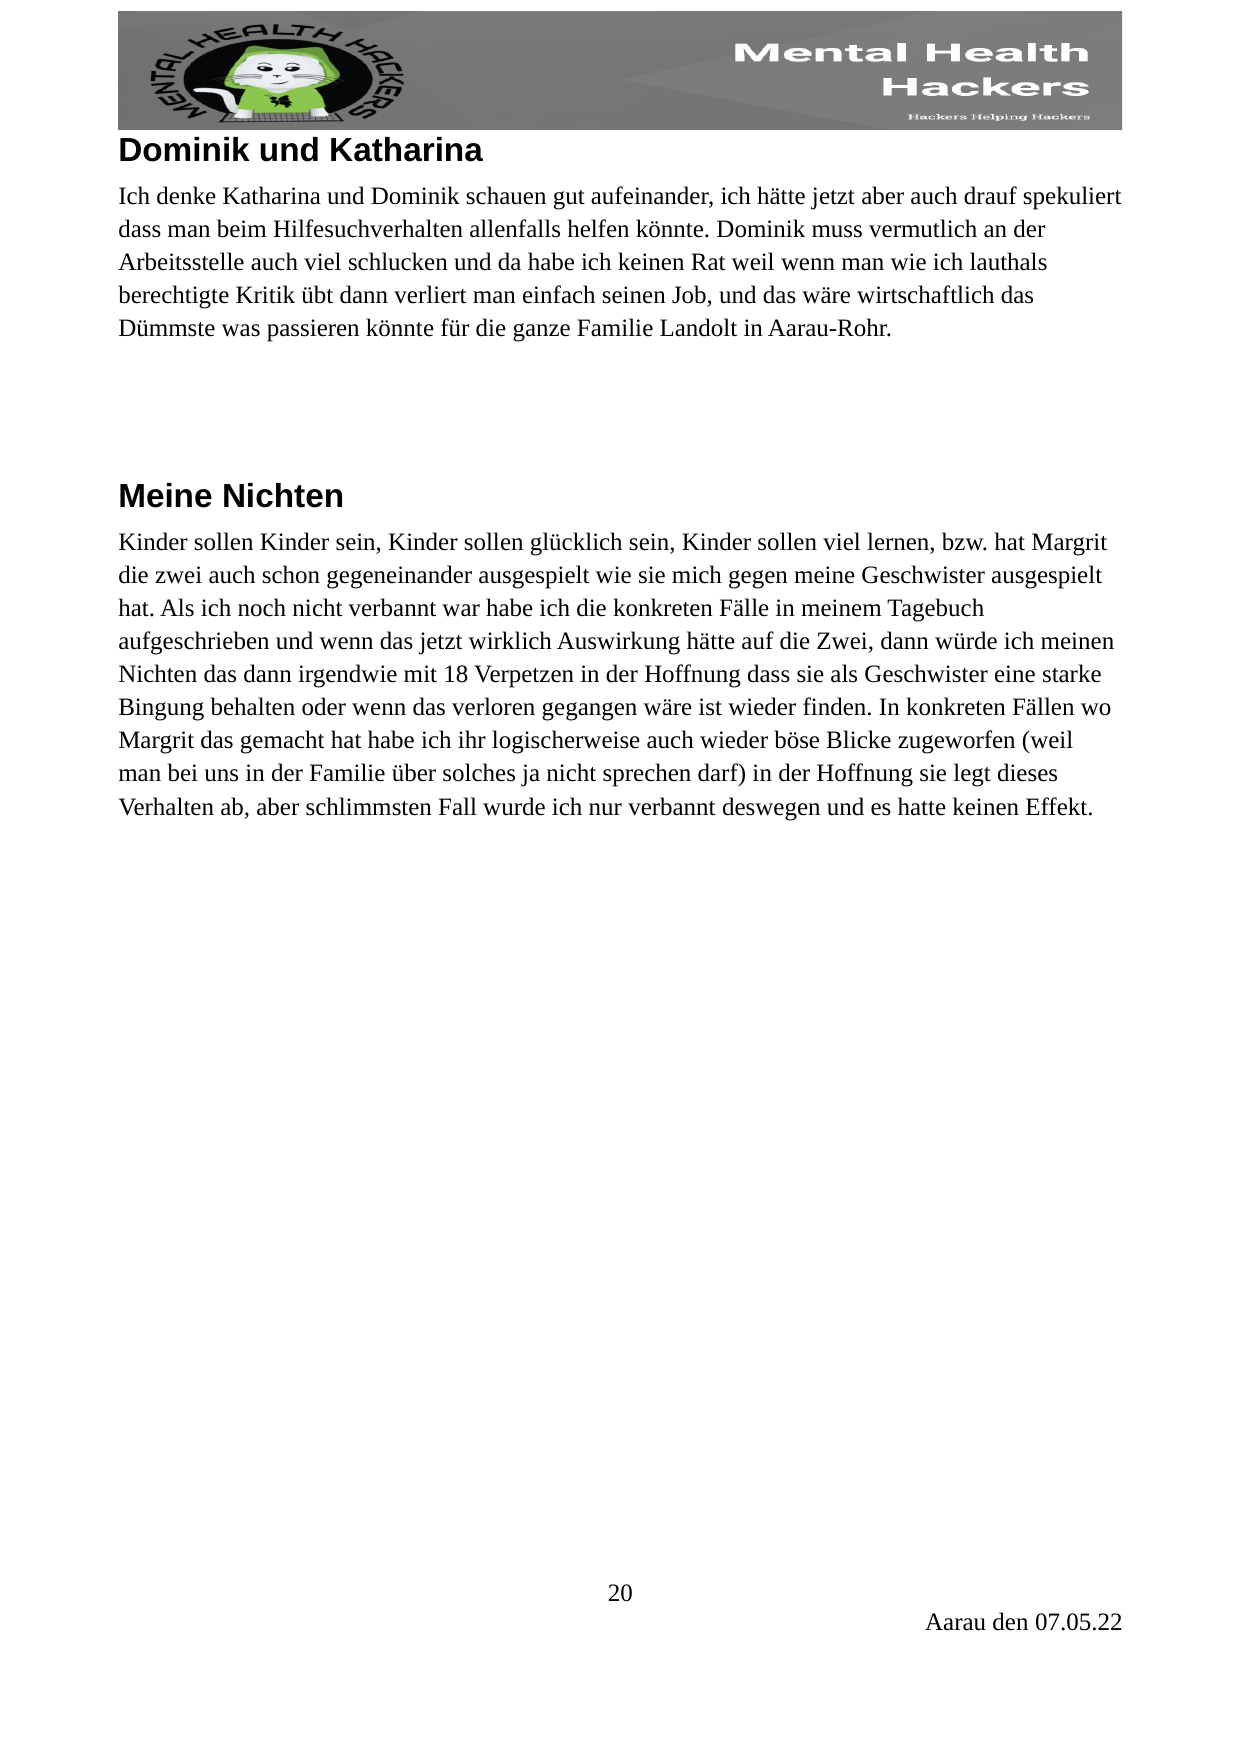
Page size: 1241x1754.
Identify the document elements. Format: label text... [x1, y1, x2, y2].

subtitle Dominik und Katharina [118, 130, 1122, 168]
subtitle Meine Nichten [118, 476, 1122, 515]
picture [118, 11, 1123, 130]
text Ich denke Katharina und Dominik schauen gut aufeinander, ich hätte jetzt aber auch drauf spekuliert dass man beim Hilfesuchverhalten allenfalls helfen könnte. Dominik muss vermutlich an der Arbeitsstelle auch viel schlucken und da habe ich keinen Rat weil wenn man wie ich lauthals berechtigte Kritik übt dann verliert man einfach seinen Job, und das wäre wirtschaftlich das Dümmste was passieren könnte für die ganze Familie Landolt in Aarau-Rohr. [118, 181, 1122, 342]
text Kinder sollen Kinder sein, Kinder sollen glücklich sein, Kinder sollen viel lernen, bzw. hat Margrit die zwei auch schon gegeneinander ausgespielt wie sie mich gegen meine Geschwister ausgespielt hat. Als ich noch nicht verbannt war habe ich die konkreten Fälle in meinem Tagebuch aufgeschrieben und wenn das jetzt wirklich Auswirkung hätte auf die Zwei, dann würde ich meinen Nichten das dann irgendwie mit 18 Verpetzen in der Hoffnung dass sie als Geschwister eine starke Bingung behalten oder wenn das verloren gegangen wäre ist wieder finden. In konkreten Fällen wo Margrit das gemacht hat habe ich ihr logischerweise auch wieder böse Blicke zugeworfen (weil man bei uns in der Familie über solches ja nicht sprechen darf) in der Hoffnung sie legt dieses Verhalten ab, aber schlimmsten Fall wurde ich nur verbannt deswegen und es hatte keinen Effekt. [118, 527, 1122, 820]
